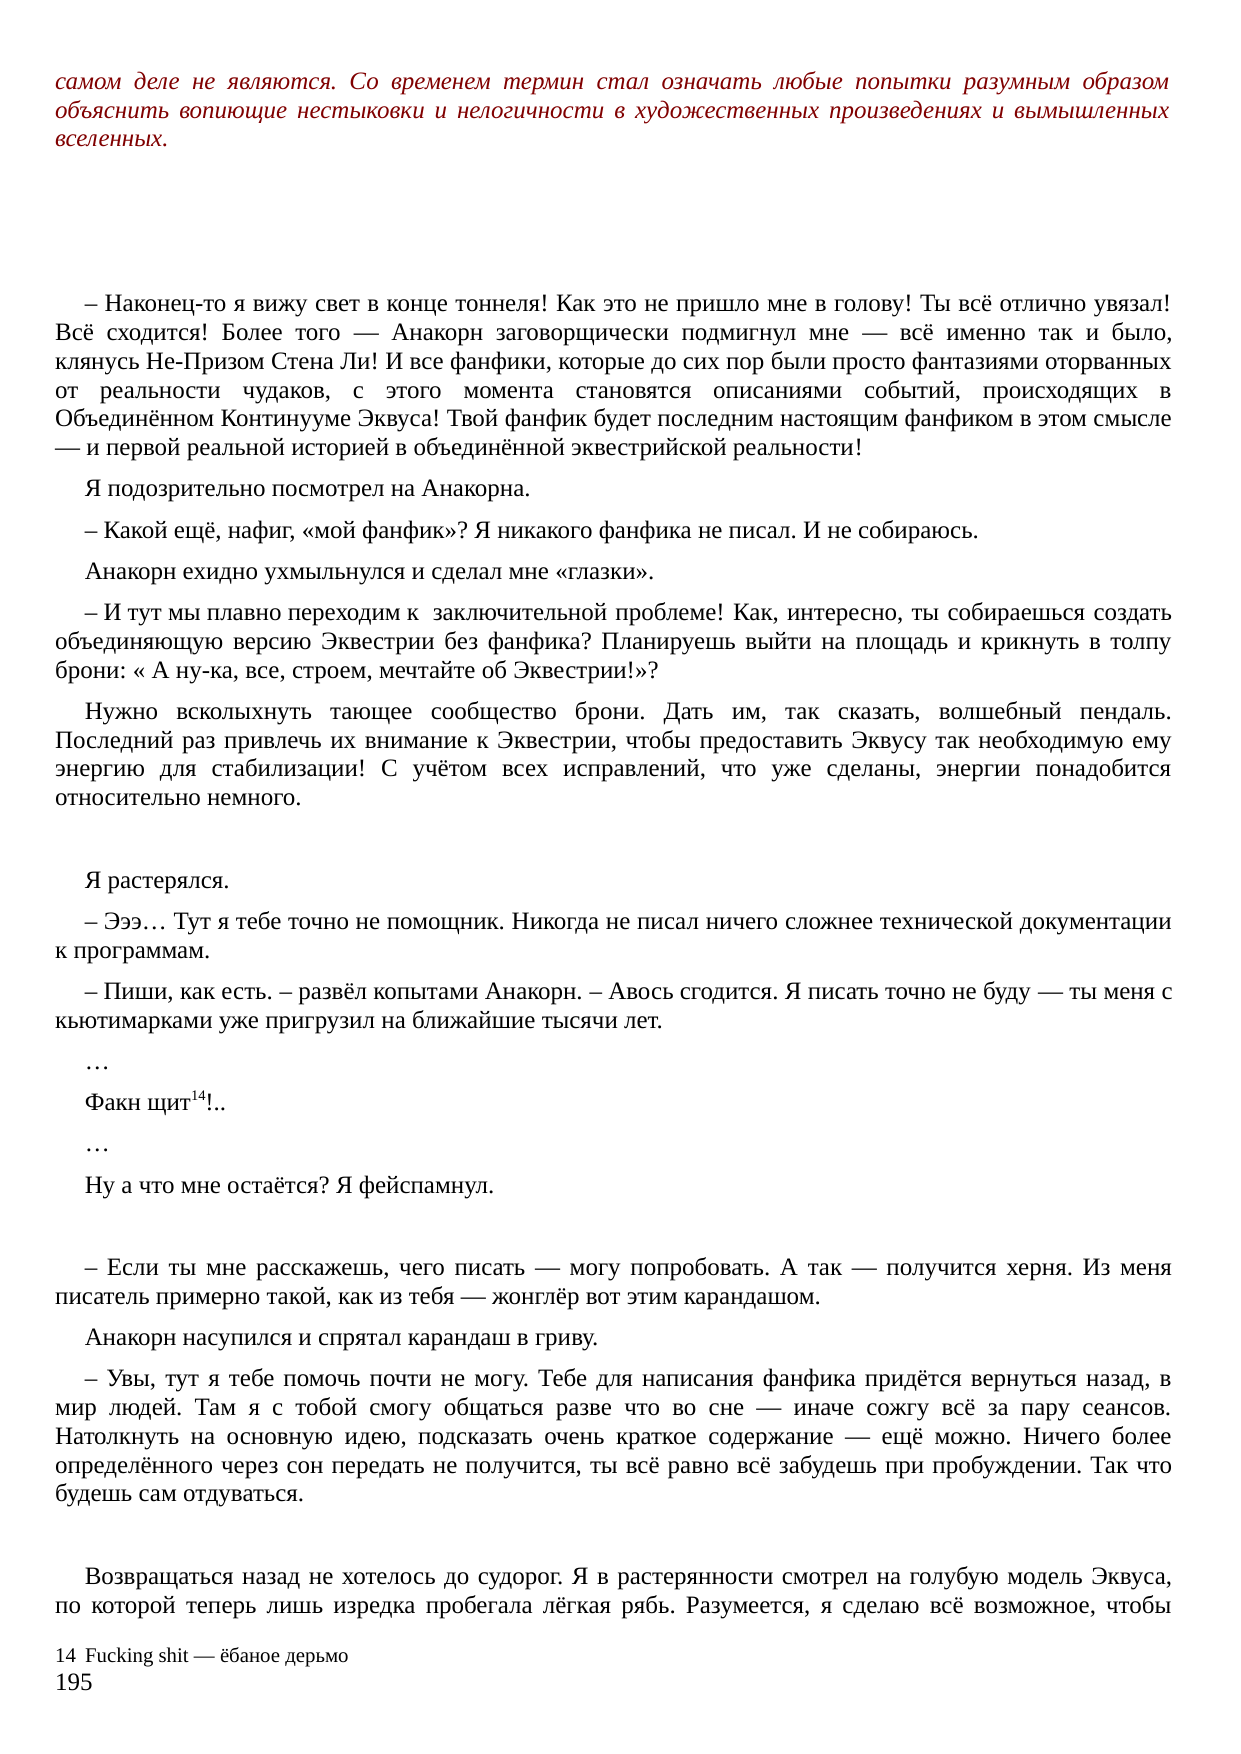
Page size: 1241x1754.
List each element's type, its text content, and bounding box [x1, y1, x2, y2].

text … [55, 1046, 1173, 1075]
text Я подозрительно посмотрел на Анакорна. [55, 473, 1173, 502]
text – Пиши, как есть. – развёл копытами Анакорн. – Авось сгодится. Я писать точно не буду — ты меня с кьютимарками уже пригрузил на ближайшие тысячи лет. [55, 976, 1173, 1033]
text – Какой ещё, нафиг, «мой фанфик»? Я никакого фанфика не писал. И не собираюсь. [55, 515, 1173, 543]
text Факн щит!.. [55, 1087, 1173, 1116]
text … [55, 1128, 1173, 1157]
text Анакорн ехидно ухмыльнулся и сделал мне «глазки». [55, 556, 1173, 585]
text Fucking shit — ёбаное дерьмо [55, 1642, 1173, 1667]
text Ну а что мне остаётся? Я фейспамнул. [55, 1170, 1173, 1198]
text – И тут мы плавно переходим к заключительной проблеме! Как, интересно, ты собираешься создать объединяющую версию Эквестрии без фанфика? Планируешь выйти на площадь и крикнуть в толпу брони: « А ну-ка, все, строем, мечтайте об Эквестрии!»? [55, 597, 1173, 683]
text – Наконец-то я вижу свет в конце тоннеля! Как это не пришло мне в голову! Ты всё отлично увязал! Всё сходится! Более того — Анакорн заговорщически подмигнул мне — всё именно так и было, клянусь Не-Призом Стена Ли! И все фанфики, которые до сих пор были просто фантазиями оторванных от реальности чудаков, с этого момента становятся описаниями событий, происходящих в Объединённом Континууме Эквуса! Твой фанфик будет последним настоящим фанфиком в этом смысле — и первой реальной историей в объединённой эквестрийской реальности! [55, 288, 1173, 461]
text – Эээ… Тут я тебе точно не помощник. Никогда не писал ничего сложнее технической документации к программам. [55, 906, 1173, 963]
text Анакорн насупился и спрятал карандаш в гриву. [55, 1322, 1173, 1351]
text Нужно всколыхнуть тающее сообщество брони. Дать им, так сказать, волшебный пендаль. Последний раз привлечь их внимание к Эквестрии, чтобы предоставить Эквусу так необходимую ему энергию для стабилизации! С учётом всех исправлений, что уже сделаны, энергии понадобится относительно немного. [55, 696, 1173, 811]
text самом деле не являются. Со временем термин стал означать любые попытки разумным образом объяснить вопиющие нестыковки и нелогичности в художественных произведениях и вымышленных вселенных. [55, 66, 1173, 152]
text – Увы, тут я тебе помочь почти не могу. Тебе для написания фанфика придётся вернуться назад, в мир людей. Там я с тобой смогу общаться разве что во сне — иначе сожгу всё за пару сеансов. Натолкнуть на основную идею, подсказать очень краткое содержание — ещё можно. Ничего более определённого через сон передать не получится, ты всё равно всё забудешь при пробуждении. Так что будешь сам отдуваться. [55, 1363, 1173, 1507]
text Я растерялся. [55, 865, 1173, 893]
text Возвращаться назад не хотелось до судорог. Я в растерянности смотрел на голубую модель Эквуса, по которой теперь лишь изредка пробегала лёгкая рябь. Разумеется, я сделаю всё возможное, чтобы [55, 1561, 1173, 1618]
text – Если ты мне расскажешь, чего писать — могу попробовать. А так — получится херня. Из меня писатель примерно такой, как из тебя — жонглёр вот этим карандашом. [55, 1252, 1173, 1310]
